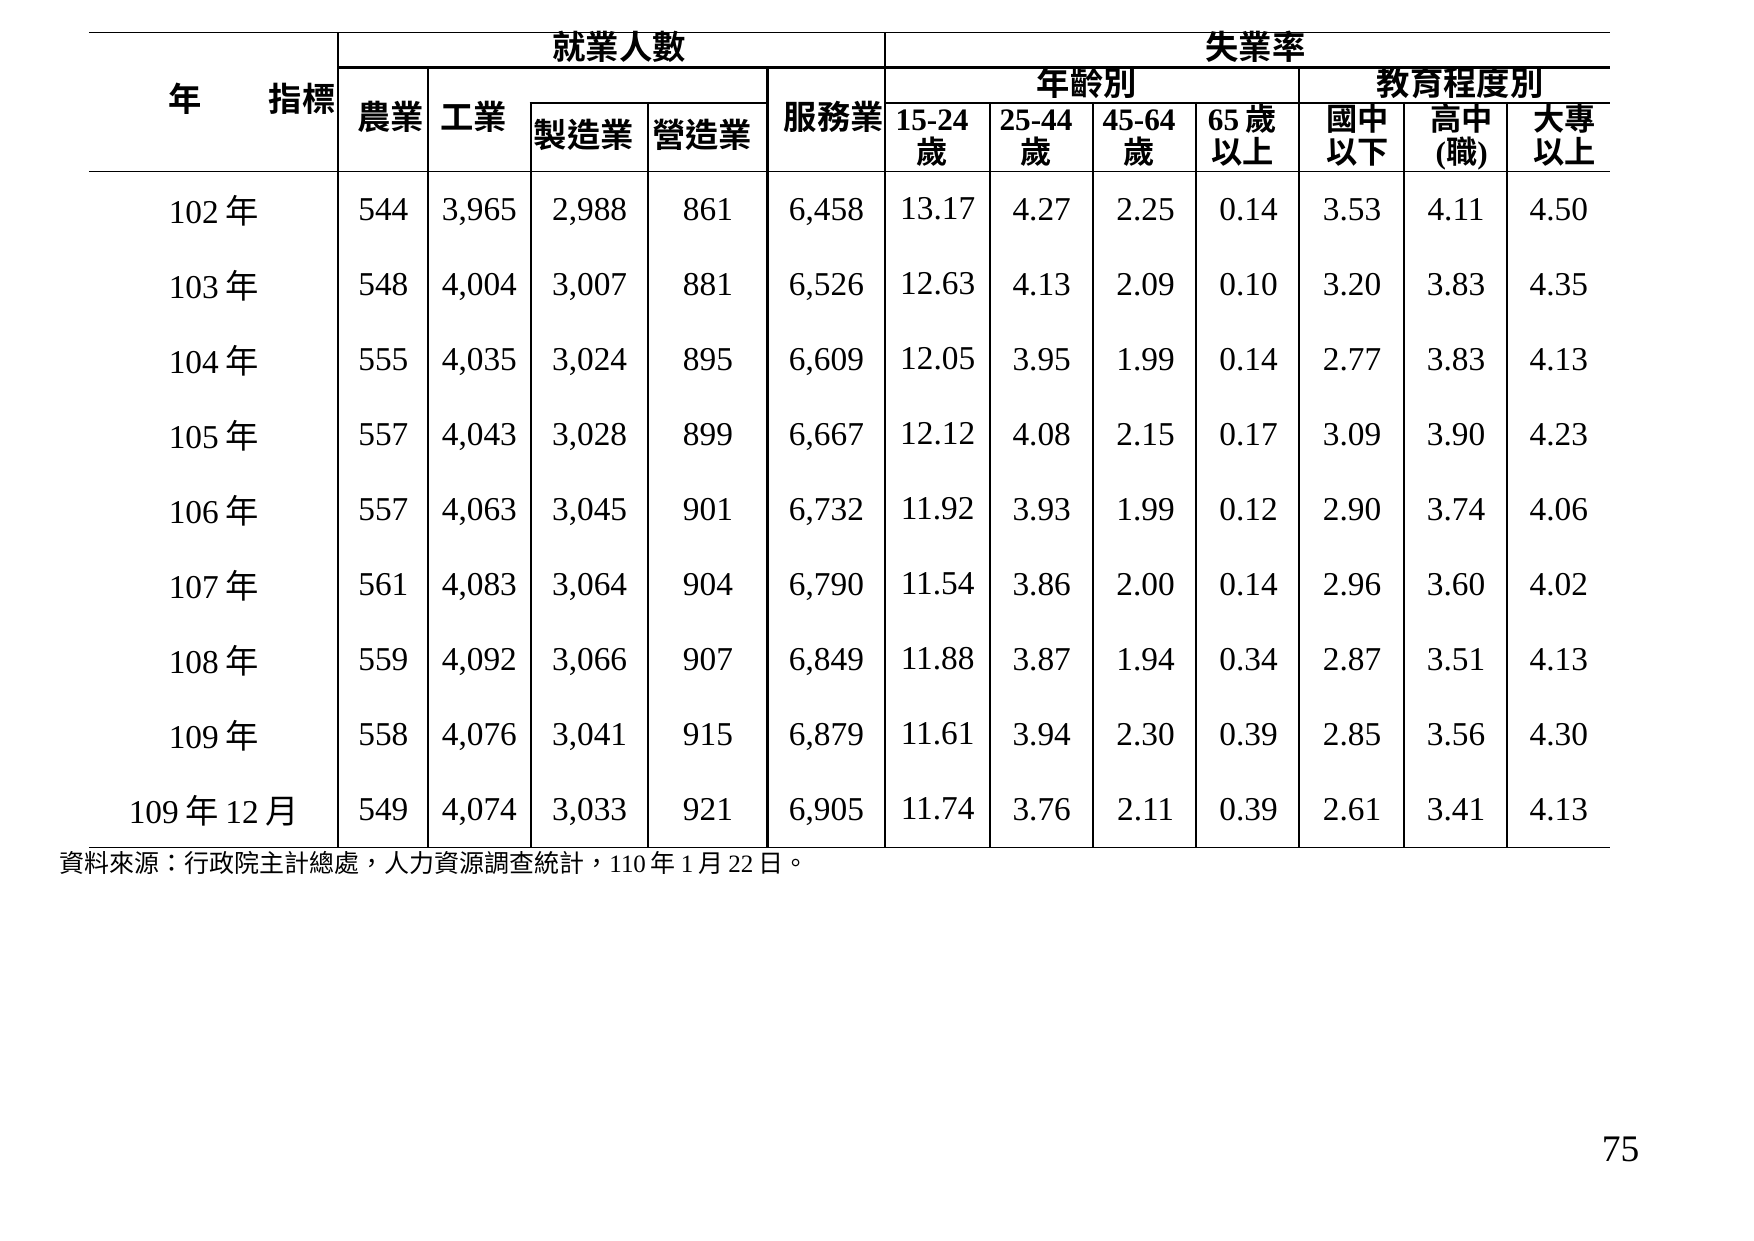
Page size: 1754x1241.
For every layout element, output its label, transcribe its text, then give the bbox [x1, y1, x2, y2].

table_cell 3,965 [429, 172, 530, 247]
table_cell 3.60 [1405, 547, 1506, 622]
table_cell 3.93 [991, 472, 1092, 547]
table_cell 11.54 [886, 547, 989, 622]
table_cell 899 [649, 397, 766, 472]
table_cell 559 [339, 622, 427, 697]
table_cell 教育程度別 [1300, 69, 1609, 102]
table_cell 901 [649, 472, 766, 547]
table_cell 4.13 [1508, 772, 1609, 847]
table_cell 109年 [89, 697, 337, 772]
table_cell 104年 [89, 322, 337, 397]
table_cell 製造業 [532, 104, 647, 171]
table_cell 3.83 [1405, 247, 1506, 322]
table_cell 國中 以下 [1300, 104, 1403, 171]
table_cell 106年 [89, 472, 337, 547]
table_cell 861 [649, 172, 766, 247]
table_cell 895 [649, 322, 766, 397]
table_cell 6,667 [769, 397, 884, 472]
table_cell 4,083 [429, 547, 530, 622]
table_cell 45-64歲 [1094, 104, 1195, 171]
table_cell 105年 [89, 397, 337, 472]
table_cell 109年12月 [89, 772, 337, 847]
table_cell 大專 以上 [1508, 104, 1609, 171]
table_cell 4.06 [1508, 472, 1609, 547]
table_cell 4,004 [429, 247, 530, 322]
table_cell 0.14 [1197, 547, 1298, 622]
table_cell 3.74 [1405, 472, 1506, 547]
table_cell 12.05 [886, 322, 989, 397]
table_cell 2.90 [1300, 472, 1403, 547]
table_cell 11.74 [886, 772, 989, 847]
table_cell 107年 [89, 547, 337, 622]
table_cell 0.12 [1197, 472, 1298, 547]
table_cell 103年 [89, 247, 337, 322]
table_cell 3,024 [532, 322, 647, 397]
table_cell 0.10 [1197, 247, 1298, 322]
table_cell 高中(職) [1405, 104, 1506, 171]
table_cell 2.30 [1094, 697, 1195, 772]
table_cell 6,732 [769, 472, 884, 547]
table_cell 4,092 [429, 622, 530, 697]
text 資料來源：行政院主計總處，人力資源調查統計，110年1月22日。 [59, 848, 1639, 879]
table_cell 2.85 [1300, 697, 1403, 772]
table_cell 3,064 [532, 547, 647, 622]
table_cell 3.51 [1405, 622, 1506, 697]
table_cell 3.41 [1405, 772, 1506, 847]
table_cell 915 [649, 697, 766, 772]
table_cell 3.09 [1300, 397, 1403, 472]
table_cell 4.13 [991, 247, 1092, 322]
table_cell 2.09 [1094, 247, 1195, 322]
table_cell 4.30 [1508, 697, 1609, 772]
table_cell 3.87 [991, 622, 1092, 697]
table_cell 0.14 [1197, 172, 1298, 247]
table_cell 4.13 [1508, 622, 1609, 697]
table_cell 555 [339, 322, 427, 397]
table_cell 544 [339, 172, 427, 247]
table_cell 4,074 [429, 772, 530, 847]
table_cell 1.94 [1094, 622, 1195, 697]
table_cell 6,790 [769, 547, 884, 622]
table_cell 年 指標 [89, 33, 337, 171]
table_cell 4.27 [991, 172, 1092, 247]
table_cell 4,076 [429, 697, 530, 772]
table_cell 2.77 [1300, 322, 1403, 397]
table_cell 3.95 [991, 322, 1092, 397]
table_cell 11.88 [886, 622, 989, 697]
table_cell 904 [649, 547, 766, 622]
table_cell 6,526 [769, 247, 884, 322]
table_cell 549 [339, 772, 427, 847]
table_cell 557 [339, 472, 427, 547]
table_cell 3.76 [991, 772, 1092, 847]
table_cell 6,879 [769, 697, 884, 772]
table_cell 13.17 [886, 172, 989, 247]
table_cell 2.25 [1094, 172, 1195, 247]
table_cell 108年 [89, 622, 337, 697]
table_cell 907 [649, 622, 766, 697]
table_cell 11.61 [886, 697, 989, 772]
table_cell 3.83 [1405, 322, 1506, 397]
table_cell 就業人數 [339, 33, 884, 66]
table_cell 0.39 [1197, 697, 1298, 772]
table_cell 2.11 [1094, 772, 1195, 847]
table_cell 2.96 [1300, 547, 1403, 622]
table_cell 1.99 [1094, 472, 1195, 547]
table_cell 農業 [339, 69, 427, 171]
table_cell 921 [649, 772, 766, 847]
table_cell 3.90 [1405, 397, 1506, 472]
table_cell 3,007 [532, 247, 647, 322]
table_cell 12.63 [886, 247, 989, 322]
table_cell [531, 69, 648, 102]
table_cell 3.86 [991, 547, 1092, 622]
table_cell 557 [339, 397, 427, 472]
table_cell 3,066 [532, 622, 647, 697]
table_cell 3.20 [1300, 247, 1403, 322]
table_cell 4,063 [429, 472, 530, 547]
table_cell 3,041 [532, 697, 647, 772]
table_cell 年齡別 [886, 69, 1298, 102]
table_cell 0.34 [1197, 622, 1298, 697]
table_cell 881 [649, 247, 766, 322]
table_cell 25-44歲 [991, 104, 1092, 171]
table_cell 2.61 [1300, 772, 1403, 847]
table_cell 0.39 [1197, 772, 1298, 847]
table_cell 0.14 [1197, 322, 1298, 397]
table_cell 4.23 [1508, 397, 1609, 472]
table_cell 12.12 [886, 397, 989, 472]
table_cell 558 [339, 697, 427, 772]
table_cell 6,458 [769, 172, 884, 247]
table_cell 失業率 [886, 33, 1609, 66]
table_cell 11.92 [886, 472, 989, 547]
table_cell 4.50 [1508, 172, 1609, 247]
table_cell 548 [339, 247, 427, 322]
table_cell 6,609 [769, 322, 884, 397]
table_cell 工業 [429, 69, 531, 171]
table_cell 4.08 [991, 397, 1092, 472]
table_cell 102年 [89, 172, 337, 247]
table_cell 2.00 [1094, 547, 1195, 622]
table_cell 3,028 [532, 397, 647, 472]
table_cell 3,033 [532, 772, 647, 847]
table_cell 6,905 [769, 772, 884, 847]
table_cell 561 [339, 547, 427, 622]
table_cell 65歲 以上 [1197, 104, 1298, 171]
table_cell 4,035 [429, 322, 530, 397]
table_cell 3.56 [1405, 697, 1506, 772]
table_cell 3,045 [532, 472, 647, 547]
table_cell 4.02 [1508, 547, 1609, 622]
table_cell 4.11 [1405, 172, 1506, 247]
table_cell 4.35 [1508, 247, 1609, 322]
table_cell 2.15 [1094, 397, 1195, 472]
table_cell 6,849 [769, 622, 884, 697]
table_cell 3.53 [1300, 172, 1403, 247]
table_cell 1.99 [1094, 322, 1195, 397]
table_cell 0.17 [1197, 397, 1298, 472]
table_cell 4,043 [429, 397, 530, 472]
table_cell 15-24歲 [886, 104, 989, 171]
table_cell 2.87 [1300, 622, 1403, 697]
table_cell 2,988 [532, 172, 647, 247]
table_cell 4.13 [1508, 322, 1609, 397]
table_cell 服務業 [769, 69, 884, 171]
table_cell 3.94 [991, 697, 1092, 772]
table_cell 營造業 [649, 104, 766, 171]
table_cell [648, 69, 766, 102]
